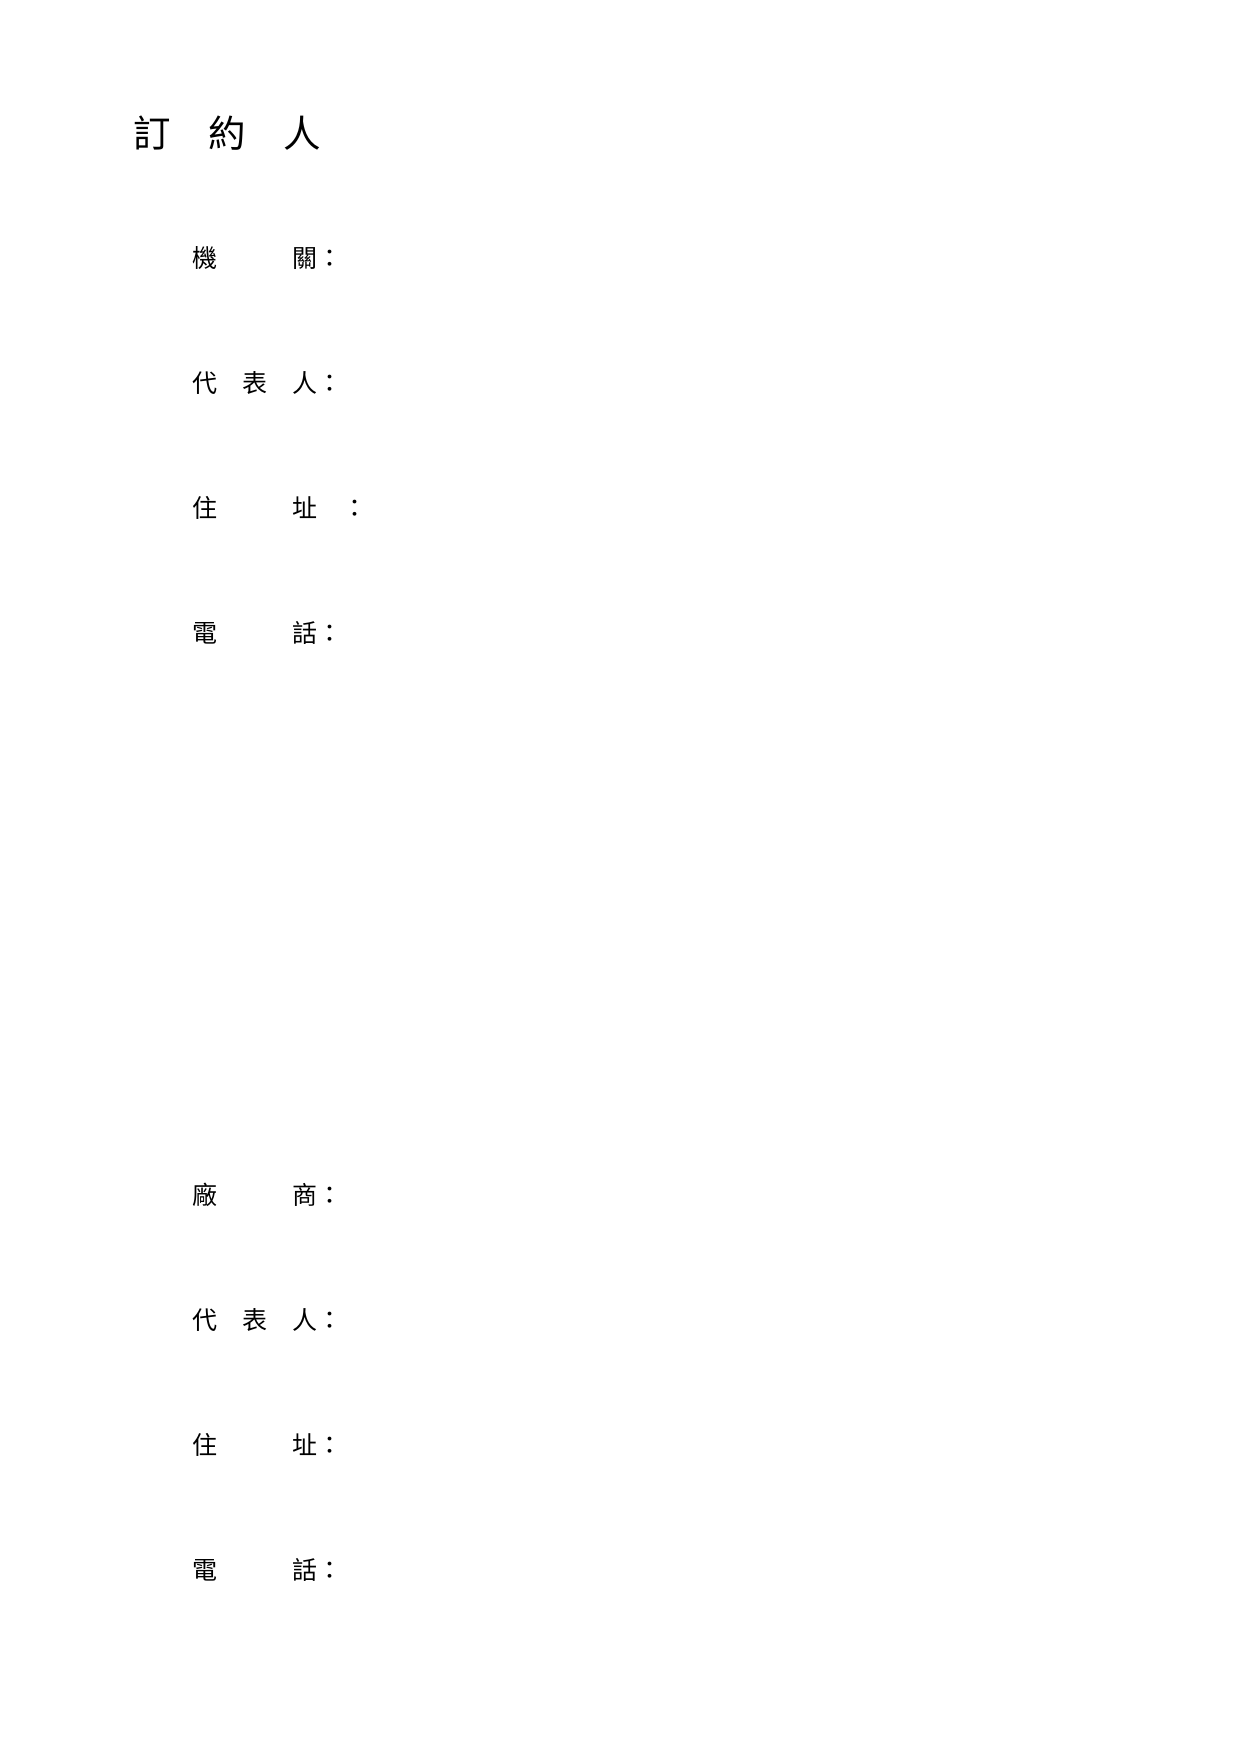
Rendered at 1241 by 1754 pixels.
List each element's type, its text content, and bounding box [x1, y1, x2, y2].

text 電 話： [192, 589, 1107, 652]
text 電 話： [192, 1527, 1107, 1589]
text 住 址 ： [192, 464, 1107, 527]
text 代 表 人： [192, 1277, 1107, 1339]
text 住 址： [192, 1402, 1107, 1464]
text 代 表 人： [192, 339, 1107, 402]
text 訂 約 人 [133, 89, 1107, 152]
text 機 關： [192, 214, 1107, 277]
text 廠 商： [192, 1152, 1107, 1214]
